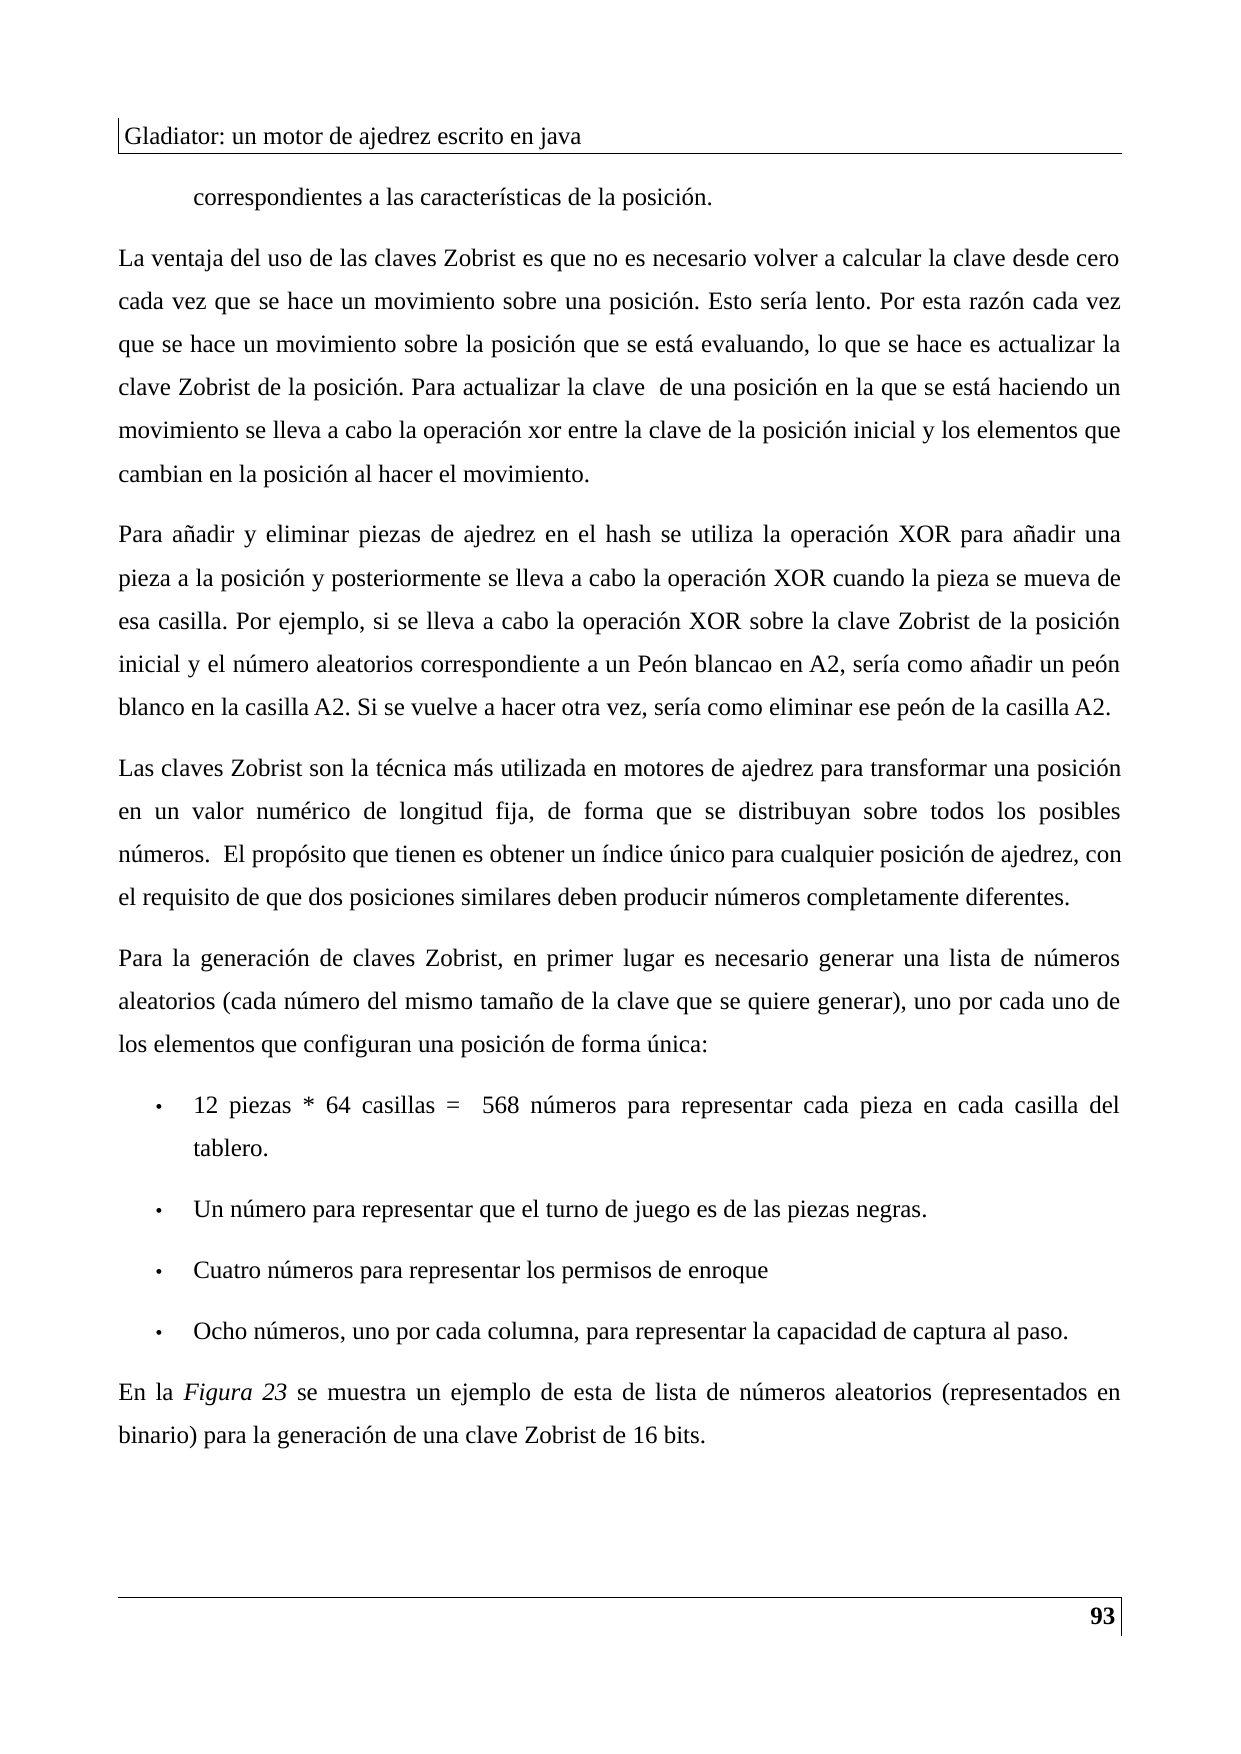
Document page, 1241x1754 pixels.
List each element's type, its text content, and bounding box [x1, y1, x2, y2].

list Ocho números, uno por cada columna, para representar la capacidad de captura al paso. [156, 1316, 1122, 1344]
text En la Figura 23 se muestra un ejemplo de esta de lista de números aleatorios (representados en binario) para la generación de una clave Zobrist de 16 bits. [118, 1377, 1122, 1448]
text La ventaja del uso de las claves Zobrist es que no es necesario volver a calcular la clave desde cero cada vez que se hace un movimiento sobre una posición. Esto sería lento. Por esta razón cada vez que se hace un movimiento sobre la posición que se está evaluando, lo que se hace es actualizar la clave Zobrist de la posición. Para actualizar la clave de una posición en la que se está haciendo un movimiento se lleva a cabo la operación xor entre la clave de la posición inicial y los elementos que cambian en la posición al hacer el movimiento. [118, 243, 1122, 487]
list correspondientes a las características de la posición. [156, 182, 1122, 211]
list 12 piezas * 64 casillas = 568 números para representar cada pieza en cada casilla del tablero. [156, 1090, 1122, 1162]
text Para la generación de claves Zobrist, en primer lugar es necesario generar una lista de números aleatorios (cada número del mismo tamaño de la clave que se quiere generar), uno por cada uno de los elementos que configuran una posición de forma única: [118, 943, 1122, 1058]
text Para añadir y eliminar piezas de ajedrez en el hash se utiliza la operación XOR para añadir una pieza a la posición y posteriormente se lleva a cabo la operación XOR cuando la pieza se mueva de esa casilla. Por ejemplo, si se lleva a cabo la operación XOR sobre la clave Zobrist de la posición inicial y el número aleatorios correspondiente a un Peón blancao en A2, sería como añadir un peón blanco en la casilla A2. Si se vuelve a hacer otra vez, sería como eliminar ese peón de la casilla A2. [118, 519, 1122, 721]
list Un número para representar que el turno de juego es de las piezas negras. [156, 1194, 1122, 1223]
text Las claves Zobrist son la técnica más utilizada en motores de ajedrez para transformar una posición en un valor numérico de longitud fija, de forma que se distribuyan sobre todos los posibles números. El propósito que tienen es obtener un índice único para cualquier posición de ajedrez, con el requisito de que dos posiciones similares deben producir números completamente diferentes. [118, 753, 1122, 911]
list Cuatro números para representar los permisos de enroque [156, 1255, 1122, 1284]
